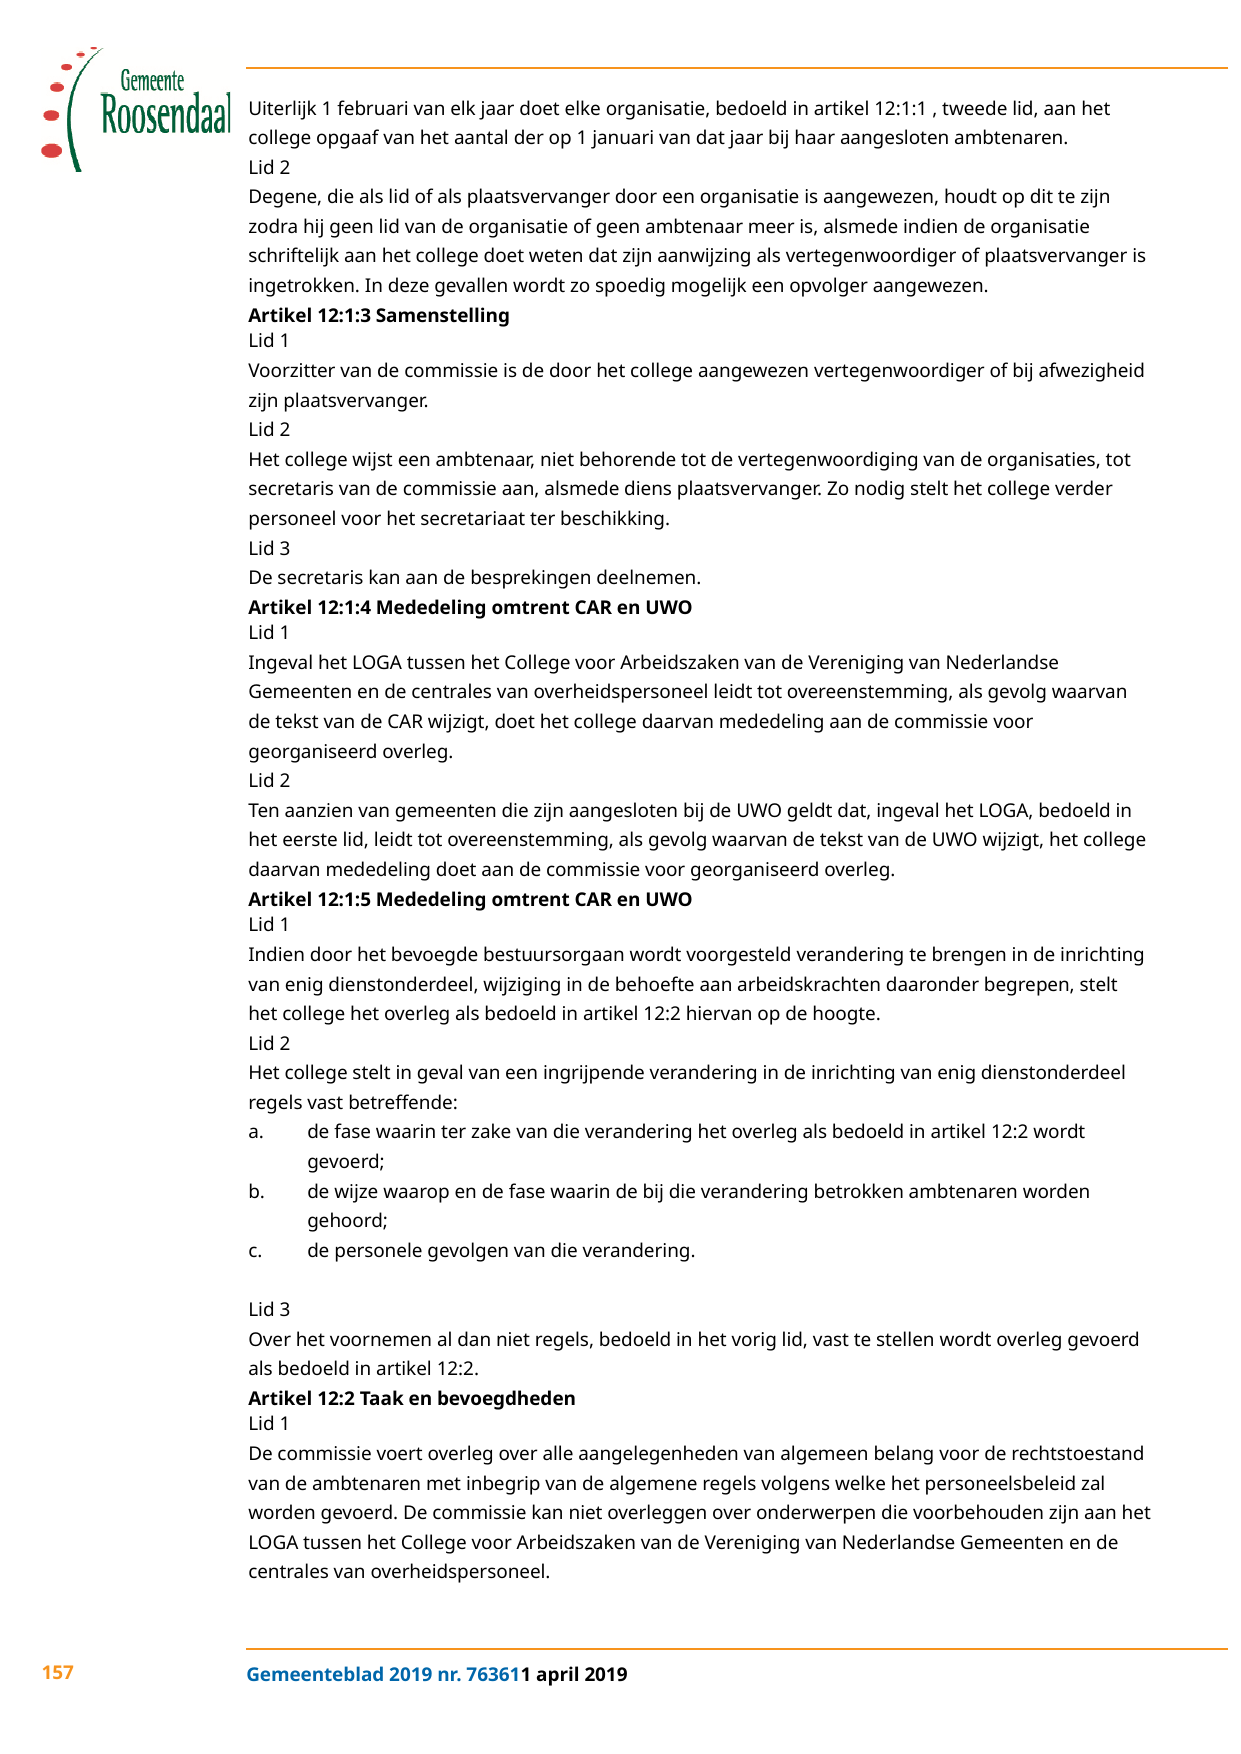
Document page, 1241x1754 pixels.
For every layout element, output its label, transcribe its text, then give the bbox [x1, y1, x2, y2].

text Degene, die als lid of als plaatsvervanger door een organisatie is aangewezen, houdt op dit te zijn zodra hij geen lid van de organisatie of geen ambtenaar meer is, alsmede indien de organisatie schriftelijk aan het college doet weten dat zijn aanwijzing als vertegenwoordiger of plaatsvervanger is ingetrokken. In deze gevallen wordt zo spoedig mogelijk een opvolger aangewezen. [248, 183, 1152, 298]
text Lid 3 [248, 1296, 1152, 1322]
text De secretaris kan aan de besprekingen deelnemen. [248, 564, 1152, 590]
text Lid 1 [248, 328, 1152, 353]
text Artikel 12:1:3 Samenstelling [248, 302, 1152, 328]
text Indien door het bevoegde bestuursorgaan wordt voorgesteld verandering te brengen in de inrichting van enig dienstonderdeel, wijziging in de behoefte aan arbeidskrachten daaronder begrepen, stelt het college het overleg als bedoeld in artikel 12:2 hiervan op de hoogte. [248, 941, 1152, 1026]
text Voorzitter van de commissie is de door het college aangewezen vertegenwoordiger of bij afwezigheid zijn plaatsvervanger. [248, 357, 1152, 412]
text Artikel 12:1:5 Mededeling omtrent CAR en UWO [248, 886, 1152, 912]
text Ingeval het LOGA tussen het College voor Arbeidszaken van de Vereniging van Nederlandse Gemeenten en de centrales van overheidspersoneel leidt tot overeenstemming, als gevolg waarvan de tekst van de CAR wijzigt, doet het college daarvan mededeling aan de commissie voor georganiseerd overleg. [248, 649, 1152, 764]
text Uiterlijk 1 februari van elk jaar doet elke organisatie, bedoeld in artikel 12:1:1 , tweede lid, aan het college opgaaf van het aantal der op 1 januari van dat jaar bij haar aangesloten ambtenaren. [248, 95, 1152, 150]
text Lid 3 [248, 535, 1152, 560]
text Lid 2 [248, 154, 1152, 180]
text Lid 2 [248, 1030, 1152, 1056]
text Over het voornemen al dan niet regels, bedoeld in het vorig lid, vast te stellen wordt overleg gevoerd als bedoeld in artikel 12:2. [248, 1326, 1152, 1381]
text Artikel 12:2 Taak en bevoegdheden [248, 1385, 1152, 1411]
text Ten aanzien van gemeenten die zijn aangesloten bij de UWO geldt dat, ingeval het LOGA, bedoeld in het eerste lid, leidt tot overeenstemming, als gevolg waarvan de tekst van de UWO wijzigt, het college daarvan mededeling doet aan de commissie voor georganiseerd overleg. [248, 797, 1152, 882]
list de personele gevolgen van die verandering. [248, 1237, 1152, 1263]
text Lid 2 [248, 767, 1152, 793]
text De commissie voert overleg over alle aangelegenheden van algemeen belang voor de rechtstoestand van de ambtenaren met inbegrip van de algemene regels volgens welke het personeelsbeleid zal worden gevoerd. De commissie kan niet overleggen over onderwerpen die voorbehouden zijn aan het LOGA tussen het College voor Arbeidszaken van de Vereniging van Nederlandse Gemeenten en de centrales van overheidspersoneel. [248, 1440, 1152, 1584]
text Lid 2 [248, 416, 1152, 442]
text Lid 1 [248, 619, 1152, 645]
list de fase waarin ter zake van die verandering het overleg als bedoeld in artikel 12:2 wordt gevoerd; [248, 1119, 1152, 1174]
text Lid 1 [248, 912, 1152, 937]
text Artikel 12:1:4 Mededeling omtrent CAR en UWO [248, 594, 1152, 619]
text Het college stelt in geval van een ingrijpende verandering in de inrichting van enig dienstonderdeel regels vast betreffende: [248, 1059, 1152, 1115]
list de wijze waarop en de fase waarin de bij die verandering betrokken ambtenaren worden gehoord; [248, 1178, 1152, 1233]
text Het college wijst een ambtenaar, niet behorende tot de vertegenwoordiging van de organisaties, tot secretaris van de commissie aan, alsmede diens plaatsvervanger. Zo nodig stelt het college verder personeel voor het secretariaat ter beschikking. [248, 446, 1152, 531]
picture [41, 47, 231, 172]
text Lid 1 [248, 1411, 1152, 1436]
